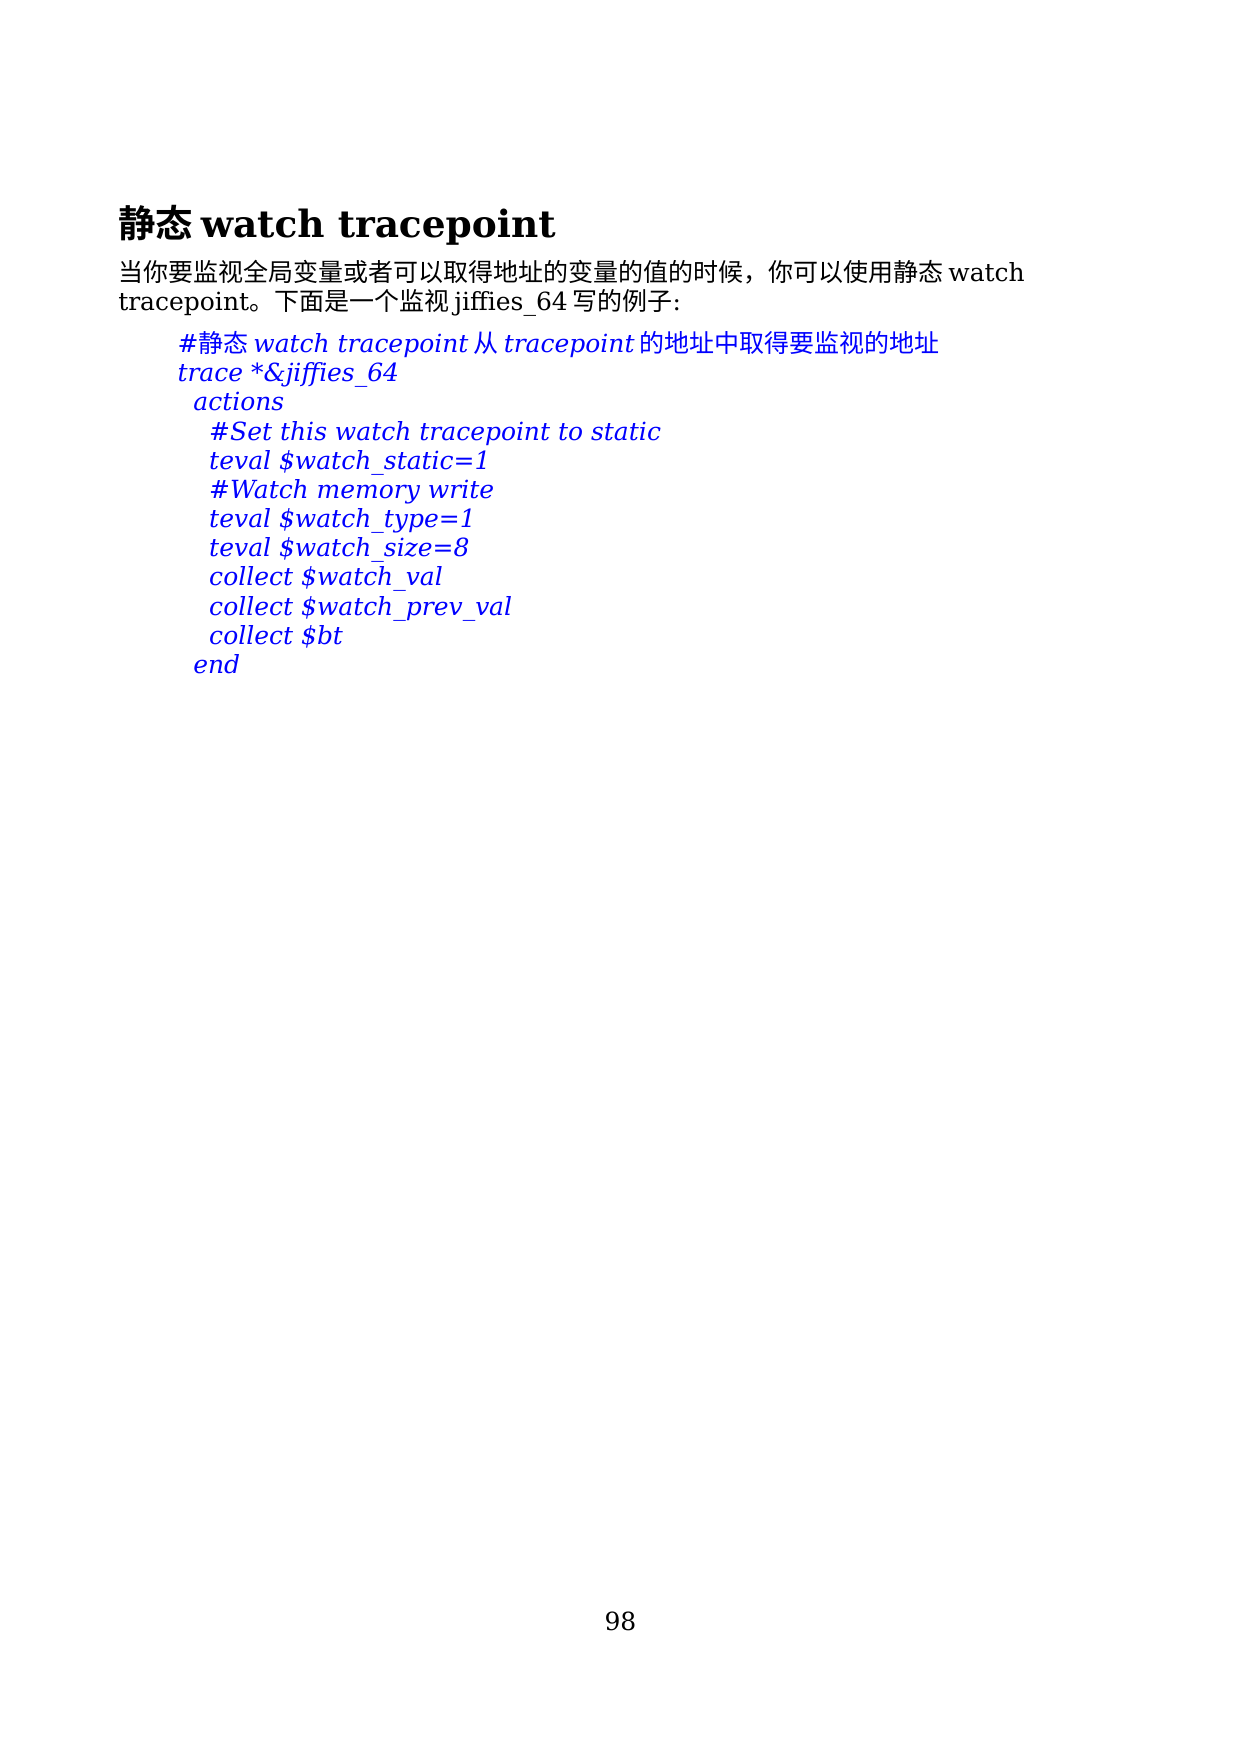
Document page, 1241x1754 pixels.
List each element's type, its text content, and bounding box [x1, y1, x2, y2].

text #Set this watch tracepoint to static [177, 417, 1063, 446]
text teval $watch_type=1 [177, 504, 1063, 533]
text collect $watch_val [177, 562, 1063, 592]
text actions [177, 387, 1063, 417]
text trace *&jiffies_64 [177, 358, 1063, 387]
text end [177, 650, 1063, 679]
text collect $watch_prev_val [177, 592, 1063, 621]
text teval $watch_size=8 [177, 533, 1063, 562]
text collect $bt [177, 621, 1063, 650]
text #静态watch tracepoint从tracepoint的地址中取得要监视的地址 [177, 329, 1063, 358]
text 当你要监视全局变量或者可以取得地址的变量的值的时候，你可以使用静态watch tracepoint。下面是一个监视jiffies_64写的例子: [118, 258, 1122, 317]
text #Watch memory write [177, 475, 1063, 504]
subtitle 静态watch tracepoint [118, 202, 1122, 246]
text teval $watch_static=1 [177, 446, 1063, 475]
